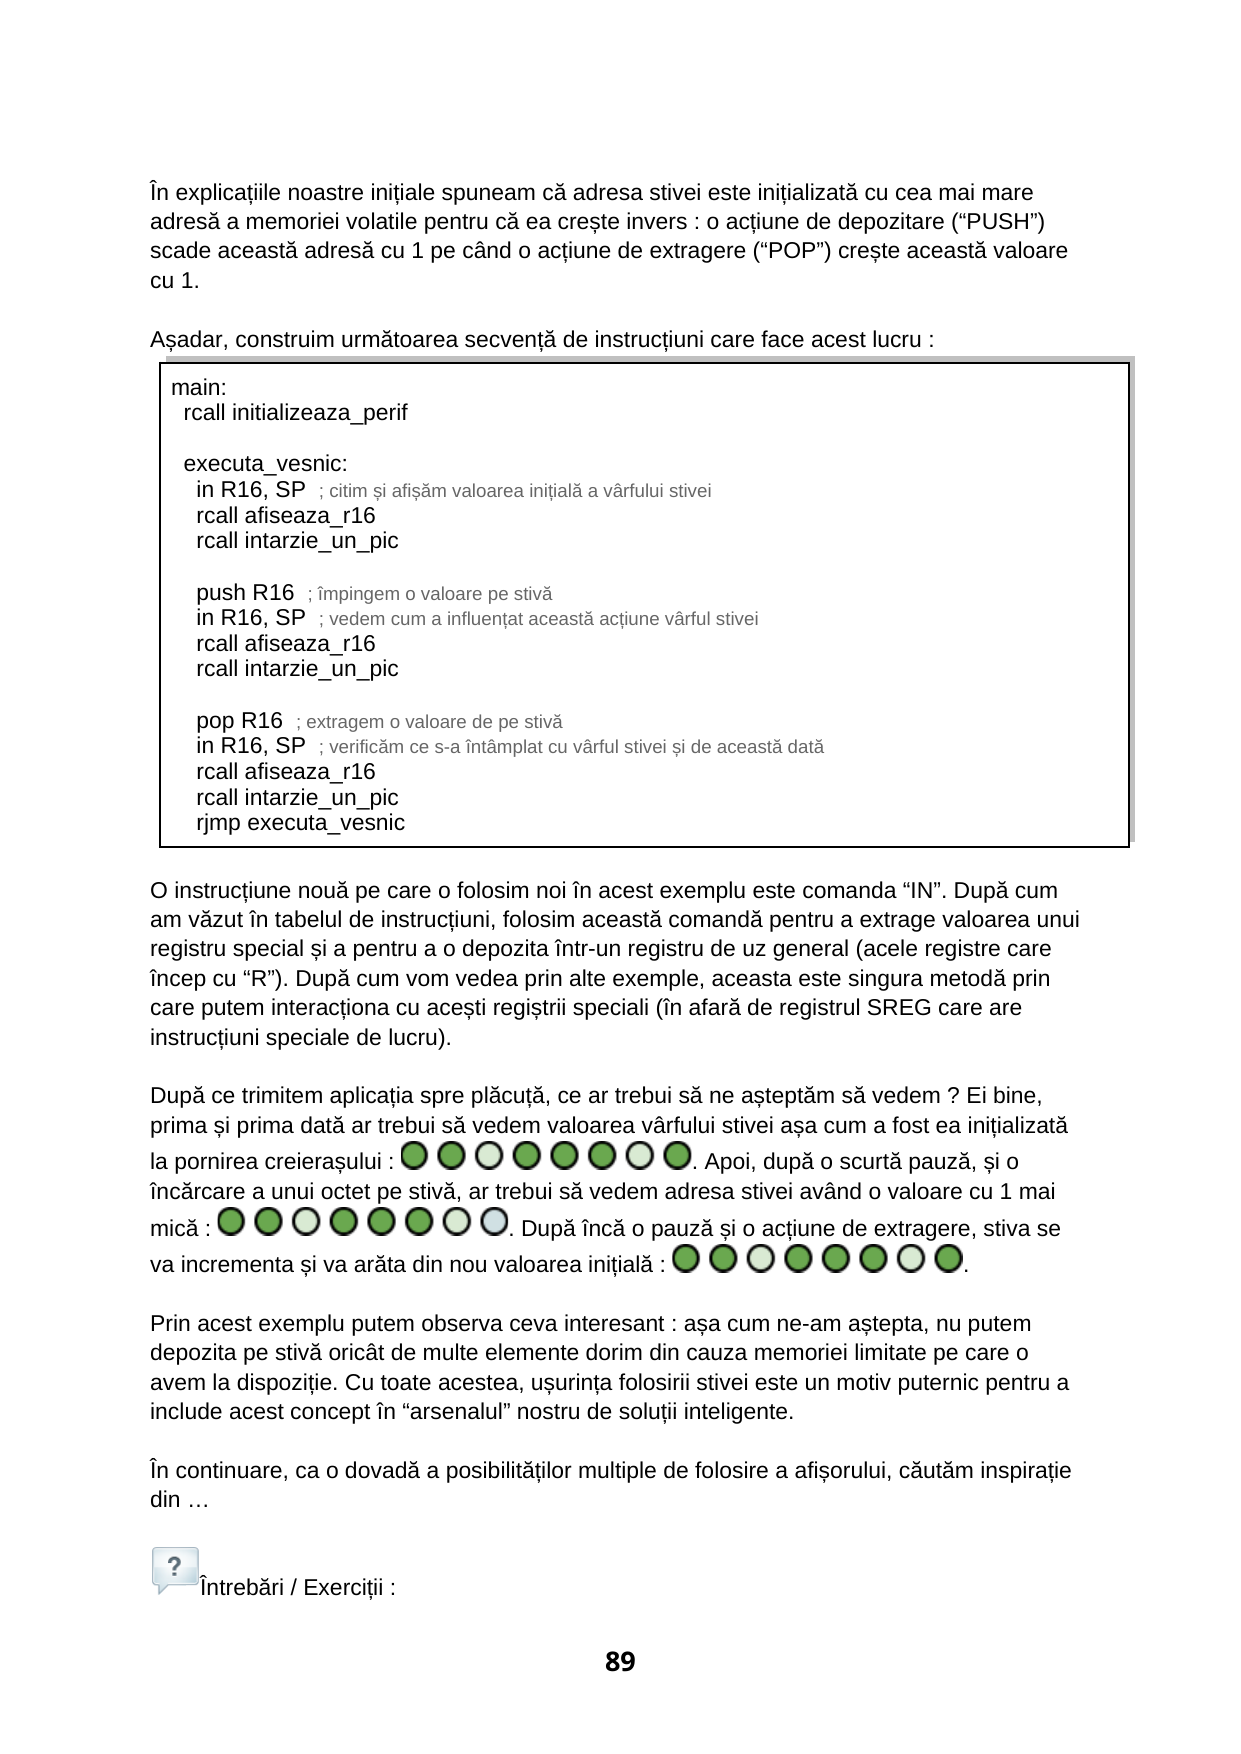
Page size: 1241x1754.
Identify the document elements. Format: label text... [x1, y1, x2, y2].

text O instrucțiune nouă pe care o folosim noi în acest exemplu este comanda “IN”. După cum am văzut în tabelul de instrucțiuni, folosim această comandă pentru a extrage valoarea unui registru special și a pentru a o depozita într-un registru de uz general (acele registre care încep cu “R”). După cum vom vedea prin alte exemple, aceasta este singura metodă prin care putem interacționa cu acești regiștrii speciali (în afară de registrul SREG care are instrucțiuni speciale de lucru). [150, 877, 1091, 1050]
text Așadar, construim următoarea secvență de instrucțiuni care face acest lucru : [150, 326, 1091, 352]
text După ce trimitem aplicația spre plăcuță, ce ar trebui să ne așteptăm să vedem ? Ei bine, prima și prima dată ar trebui să vedem valoarea vârfului stivei așa cum a fost ea inițializată la pornirea creierașului : . Apoi, după o scurtă pauză, și o încărcare a unui octet pe stivă, ar trebui să vedem adresa stivei având o valoare cu 1 mai mică : . După încă o pauză și o acțiune de extragere, stiva se va incrementa și va arăta din nou valoarea inițială : . [150, 1083, 1091, 1278]
picture [150, 1545, 200, 1596]
picture [217, 1207, 509, 1236]
text Întrebări / Exerciții : [150, 1572, 1091, 1601]
text În explicațiile noastre inițiale spuneam că adresa stivei este inițializată cu cea mai mare adresă a memoriei volatile pentru că ea crește invers : o acțiune de depozitare (“PUSH”) scade această adresă cu 1 pe când o acțiune de extragere (“POP”) crește această valoare cu 1. [150, 179, 1091, 293]
text În continuare, ca o dovadă a posibilităților multiple de folosire a afișorului, căutăm inspirație din … [150, 1458, 1091, 1513]
picture [401, 1141, 692, 1170]
table_header main: rcall initializeaza_perif executa_vesnic: in R16, SP ; citim și afișăm valoarea inițială a vârfului stivei rcall afiseaza_r16 rcall intarzie_un_pic push R16 ; împingem o valoare pe stivă in R16, SP ; vedem cum a influențat această acțiune vârful stivei rcall afiseaza_r16 rcall intarzie_un_pic pop R16 ; extragem o valoare de pe stivă in R16, SP ; verificăm ce s-a întâmplat cu vârful stivei și de această dată rcall afiseaza_r16 rcall intarzie_un_pic rjmp executa_vesnic [161, 364, 1128, 846]
picture [672, 1244, 963, 1273]
text Prin acest exemplu putem observa ceva interesant : așa cum ne-am aștepta, nu putem depozita pe stivă oricât de multe elemente dorim din cauza memoriei limitate pe care o avem la dispoziție. Cu toate acestea, ușurința folosirii stivei este un motiv puternic pentru a include acest concept în “arsenalul” nostru de soluții inteligente. [150, 1311, 1091, 1424]
